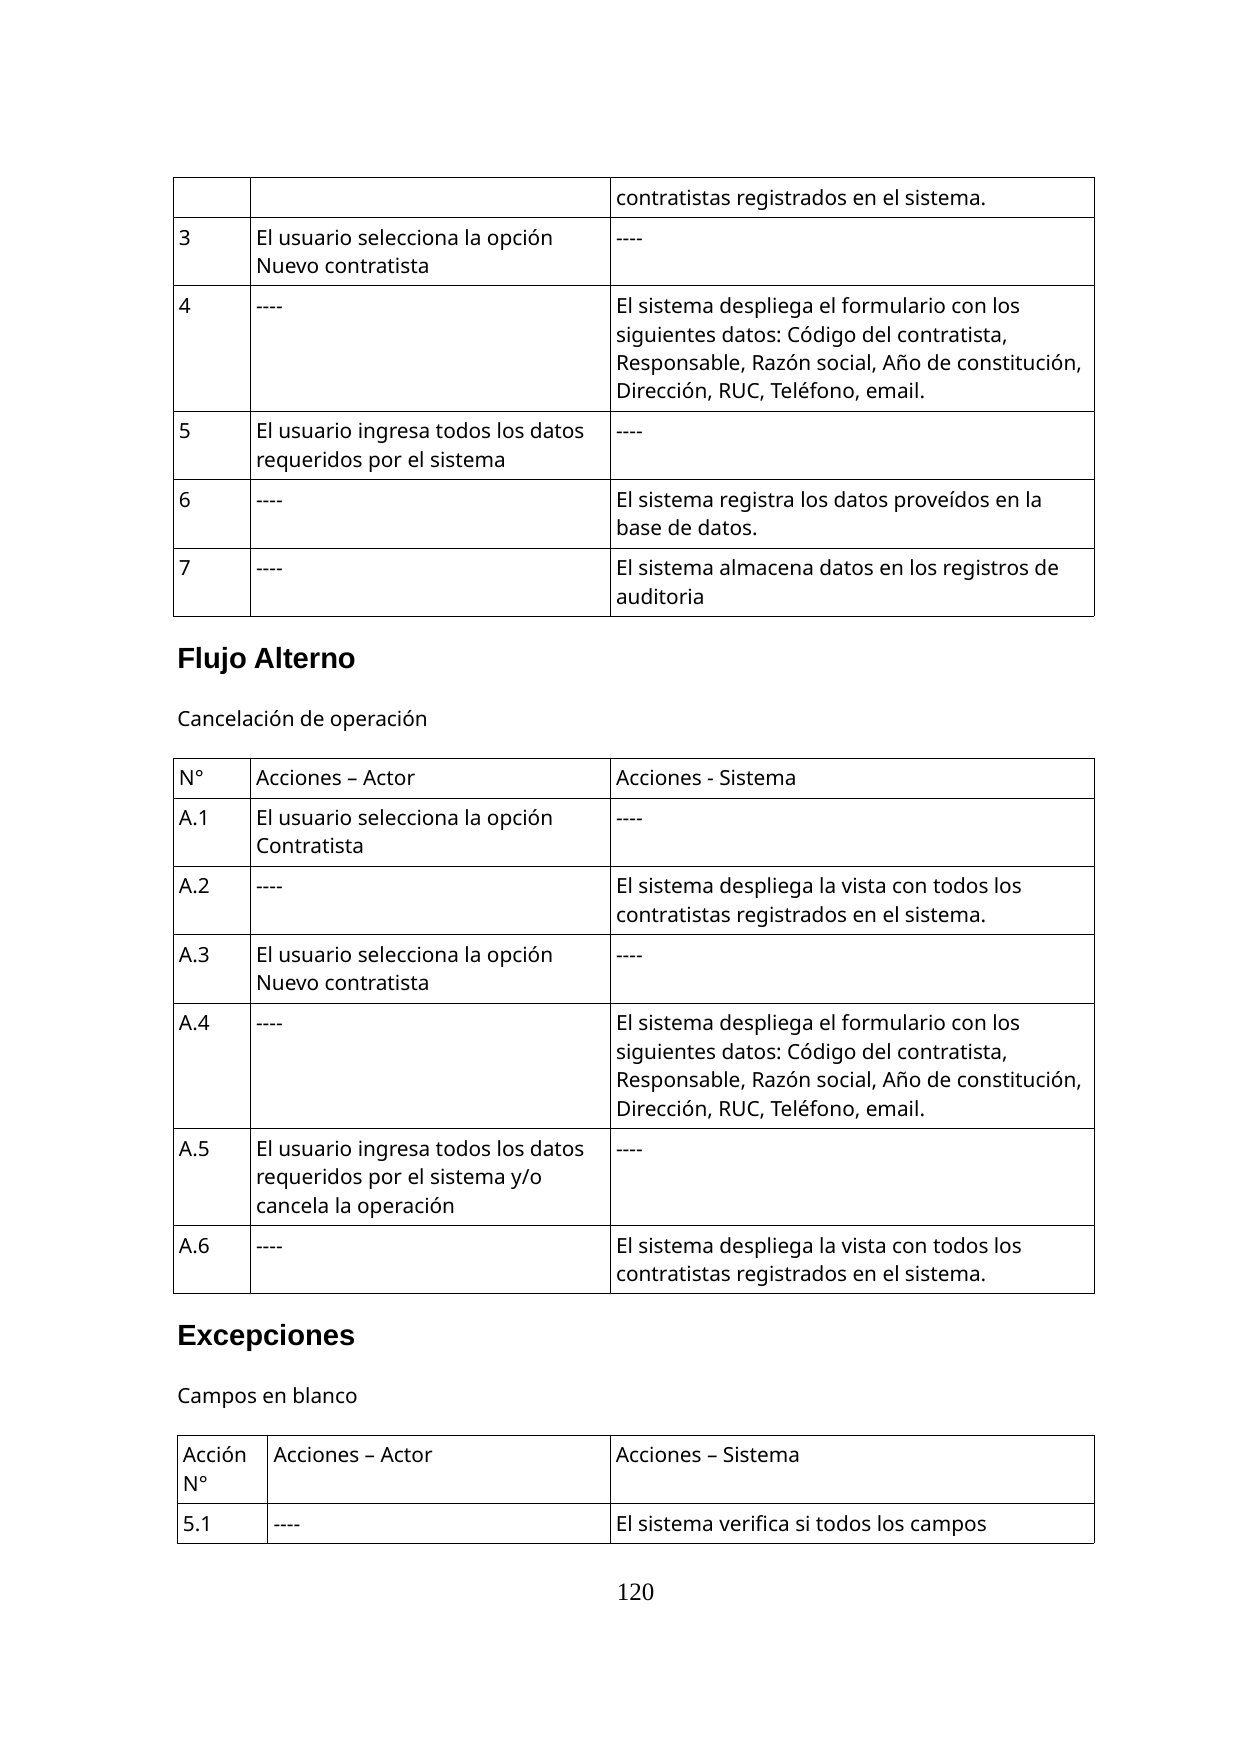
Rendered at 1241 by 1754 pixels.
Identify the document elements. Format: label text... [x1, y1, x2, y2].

table_cell El usuario selecciona la opción Nuevo contratista [251, 935, 610, 1003]
table_cell 6 [174, 480, 250, 548]
table_cell El sistema despliega la vista con todos los contratistas registrados en el sistema. [611, 1226, 1094, 1293]
table_cell 4 [174, 286, 250, 411]
table_header N° [174, 759, 250, 797]
table_cell 3 [174, 218, 250, 285]
table_cell ---- [611, 799, 1094, 866]
table_cell contratistas registrados en el sistema. [611, 178, 1094, 217]
table_cell [174, 178, 250, 217]
table_cell A.3 [174, 935, 250, 1003]
table_cell ---- [268, 1504, 610, 1543]
table_cell 5 [174, 412, 250, 479]
table_cell El usuario selecciona la opción Contratista [251, 799, 610, 866]
table_header Acciones – Actor [251, 759, 610, 797]
table_header Acción N° [178, 1436, 267, 1503]
table_header Acciones – Sistema [611, 1436, 1094, 1503]
table_cell El sistema despliega el formulario con los siguientes datos: Código del contratista, Responsable, Razón social, Año de constitución, Dirección, RUC, Teléfono, email. [611, 286, 1094, 411]
table_cell ---- [611, 412, 1094, 479]
table_header Acciones - Sistema [611, 759, 1094, 797]
subtitle Excepciones [177, 1318, 1093, 1352]
table_cell El sistema verifica si todos los campos [611, 1504, 1094, 1543]
table_cell ---- [611, 218, 1094, 285]
table_cell A.6 [174, 1226, 250, 1293]
table_cell 7 [174, 549, 250, 616]
table_cell El sistema despliega la vista con todos los contratistas registrados en el sistema. [611, 867, 1094, 934]
table_cell A.2 [174, 867, 250, 934]
text Campos en blanco [177, 1381, 1093, 1410]
table_cell El usuario ingresa todos los datos requeridos por el sistema [251, 412, 610, 479]
table_cell ---- [611, 935, 1094, 1003]
table_cell A.1 [174, 799, 250, 866]
table_cell A.4 [174, 1004, 250, 1128]
table_cell ---- [251, 867, 610, 934]
table_header Acciones – Actor [268, 1436, 610, 1503]
table_cell ---- [251, 549, 610, 616]
table_cell ---- [251, 480, 610, 548]
table_cell ---- [251, 1004, 610, 1128]
table_cell ---- [251, 1226, 610, 1293]
table_cell El sistema despliega el formulario con los siguientes datos: Código del contratista, Responsable, Razón social, Año de constitución, Dirección, RUC, Teléfono, email. [611, 1004, 1094, 1128]
text Cancelación de operación [177, 704, 1093, 732]
table_cell ---- [251, 286, 610, 411]
table_cell ---- [251, 178, 610, 217]
table_cell ---- [611, 1129, 1094, 1225]
subtitle Flujo Alterno [177, 641, 1093, 675]
table_cell El usuario ingresa todos los datos requeridos por el sistema y/o cancela la operación [251, 1129, 610, 1225]
table_cell 5.1 [178, 1504, 267, 1543]
table_cell El sistema registra los datos proveídos en la base de datos. [611, 480, 1094, 548]
table_cell El usuario selecciona la opción Nuevo contratista [251, 218, 610, 285]
table_cell El sistema almacena datos en los registros de auditoria [611, 549, 1094, 616]
table_cell A.5 [174, 1129, 250, 1225]
